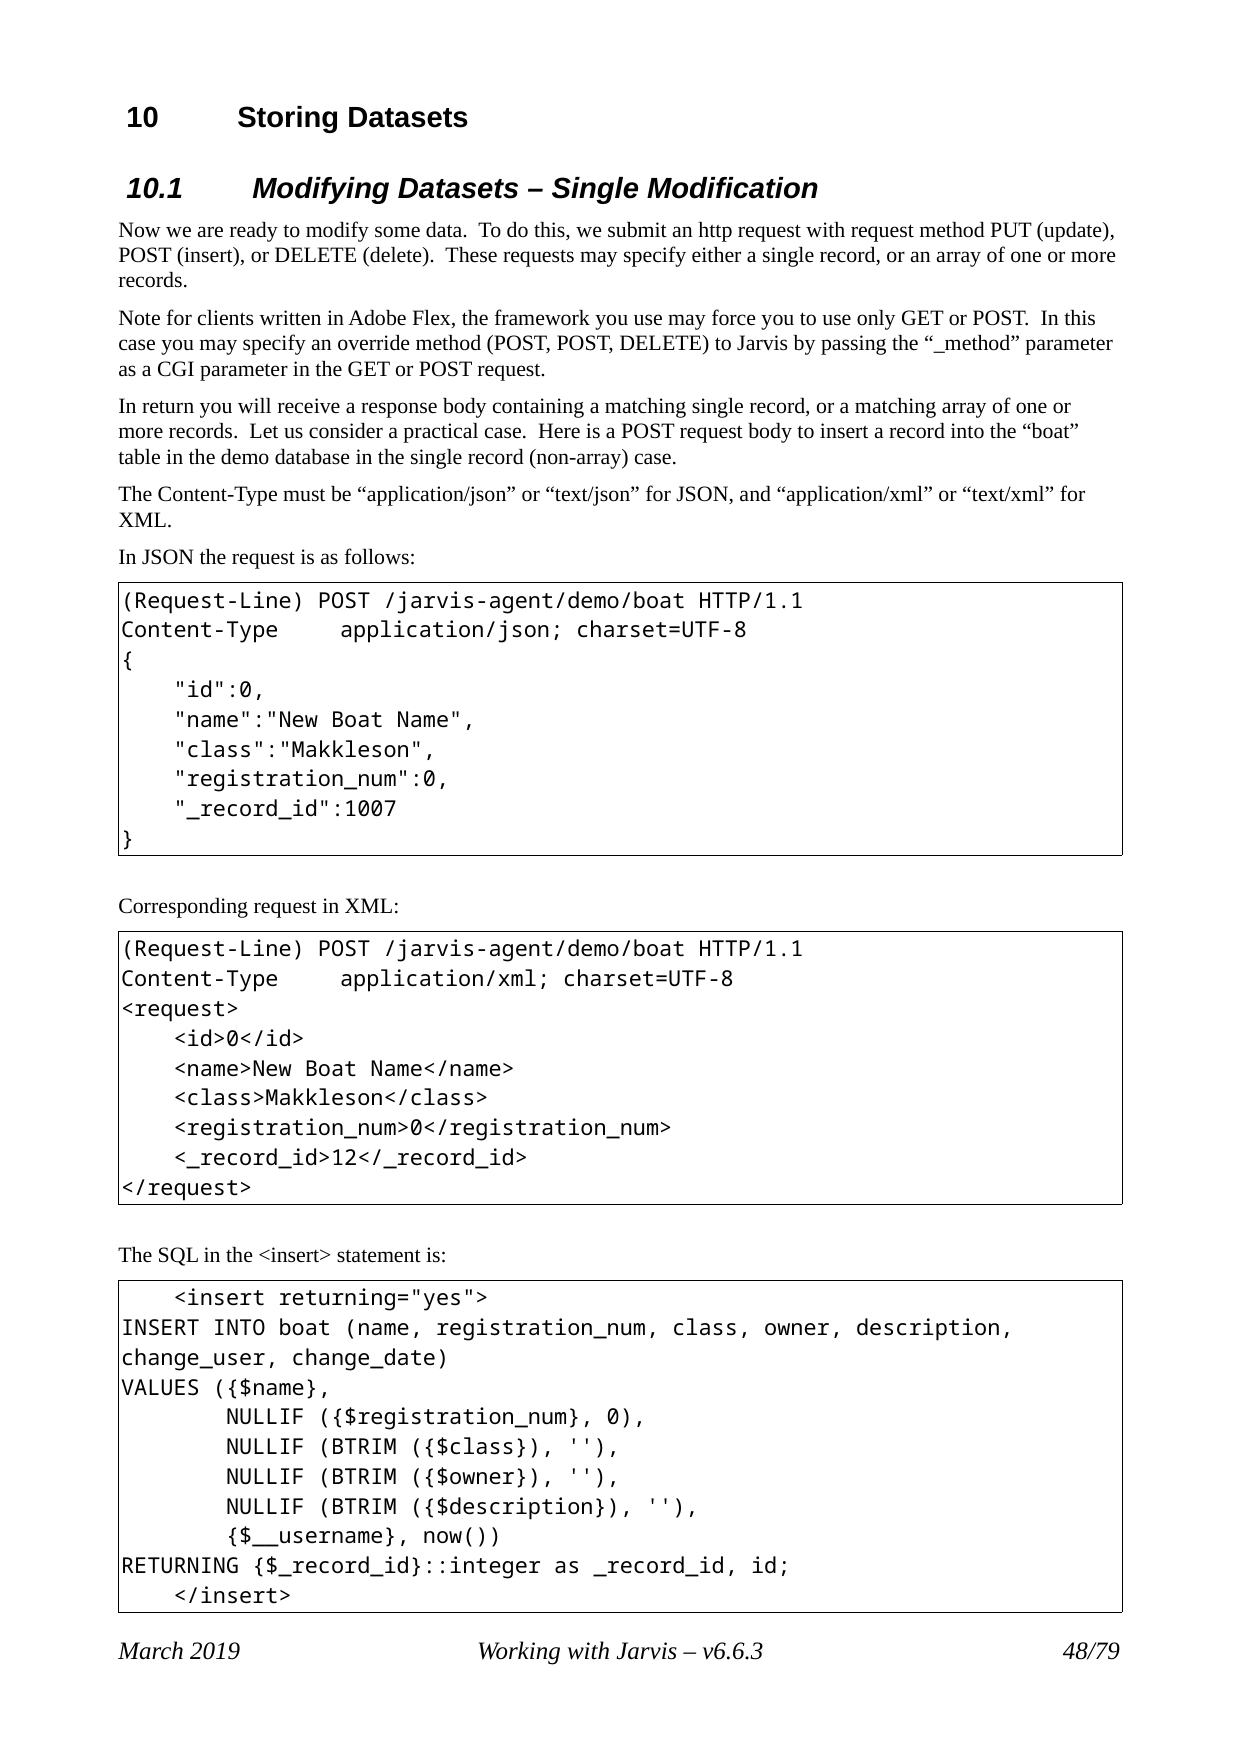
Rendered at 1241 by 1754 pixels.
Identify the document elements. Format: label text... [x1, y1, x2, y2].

text Content-Type application/json; charset=UTF-8 [119, 612, 1122, 642]
subtitle Modifying Datasets – Single Modification [118, 171, 1122, 204]
text <_record_id>12</_record_id> [119, 1139, 1122, 1169]
text <request> [119, 990, 1122, 1020]
text Corresponding request in XML: [118, 893, 1122, 918]
text In JSON the request is as follows: [118, 544, 1122, 569]
text <class>Makkleson</class> [119, 1080, 1122, 1109]
text {$__username}, now()) [119, 1518, 1122, 1548]
text (Request-Line) POST /jarvis-agent/demo/boat HTTP/1.1 [119, 583, 1122, 612]
text (Request-Line) POST /jarvis-agent/demo/boat HTTP/1.1 [119, 932, 1122, 961]
text { [119, 642, 1122, 671]
text </request> [119, 1169, 1122, 1204]
text In return you will receive a response body containing a matching single record, or a matching array of one or more records. Let us consider a practical case. Here is a POST request body to insert a record into the “boat” table in the demo database in the single record (non-array) case. [118, 393, 1122, 469]
text <name>New Boat Name</name> [119, 1050, 1122, 1080]
subtitle Storing Datasets [118, 100, 1122, 133]
text NULLIF ({$registration_num}, 0), [119, 1399, 1122, 1428]
text "name":"New Boat Name", [119, 701, 1122, 731]
text INSERT INTO boat (name, registration_num, class, owner, description, change_user, change_date) [119, 1309, 1122, 1369]
text </insert> [119, 1577, 1122, 1612]
text Content-Type application/xml; charset=UTF-8 [119, 961, 1122, 990]
text <registration_num>0</registration_num> [119, 1109, 1122, 1139]
text The SQL in the <insert> statement is: [118, 1242, 1122, 1267]
text "id":0, [119, 671, 1122, 701]
text NULLIF (BTRIM ({$owner}), ''), [119, 1458, 1122, 1488]
text NULLIF (BTRIM ({$class}), ''), [119, 1428, 1122, 1458]
text Now we are ready to modify some data. To do this, we submit an http request with request method PUT (update), POST (insert), or DELETE (delete). These requests may specify either a single record, or an array of one or more records. [118, 217, 1122, 293]
text "registration_num":0, "_record_id":1007 } [119, 761, 1122, 855]
text RETURNING {$_record_id}::integer as _record_id, id; [119, 1548, 1122, 1577]
text Note for clients written in Adobe Flex, the framework you use may force you to use only GET or POST. In this case you may specify an override method (POST, POST, DELETE) to Jarvis by passing the “_method” parameter as a CGI parameter in the GET or POST request. [118, 305, 1122, 381]
text <id>0</id> [119, 1020, 1122, 1050]
text VALUES ({$name}, [119, 1369, 1122, 1399]
text "class":"Makkleson", [119, 731, 1122, 761]
text NULLIF (BTRIM ({$description}), ''), [119, 1488, 1122, 1518]
text <insert returning="yes"> [119, 1281, 1122, 1309]
text The Content-Type must be “application/json” or “text/json” for JSON, and “application/xml” or “text/xml” for XML. [118, 481, 1122, 532]
